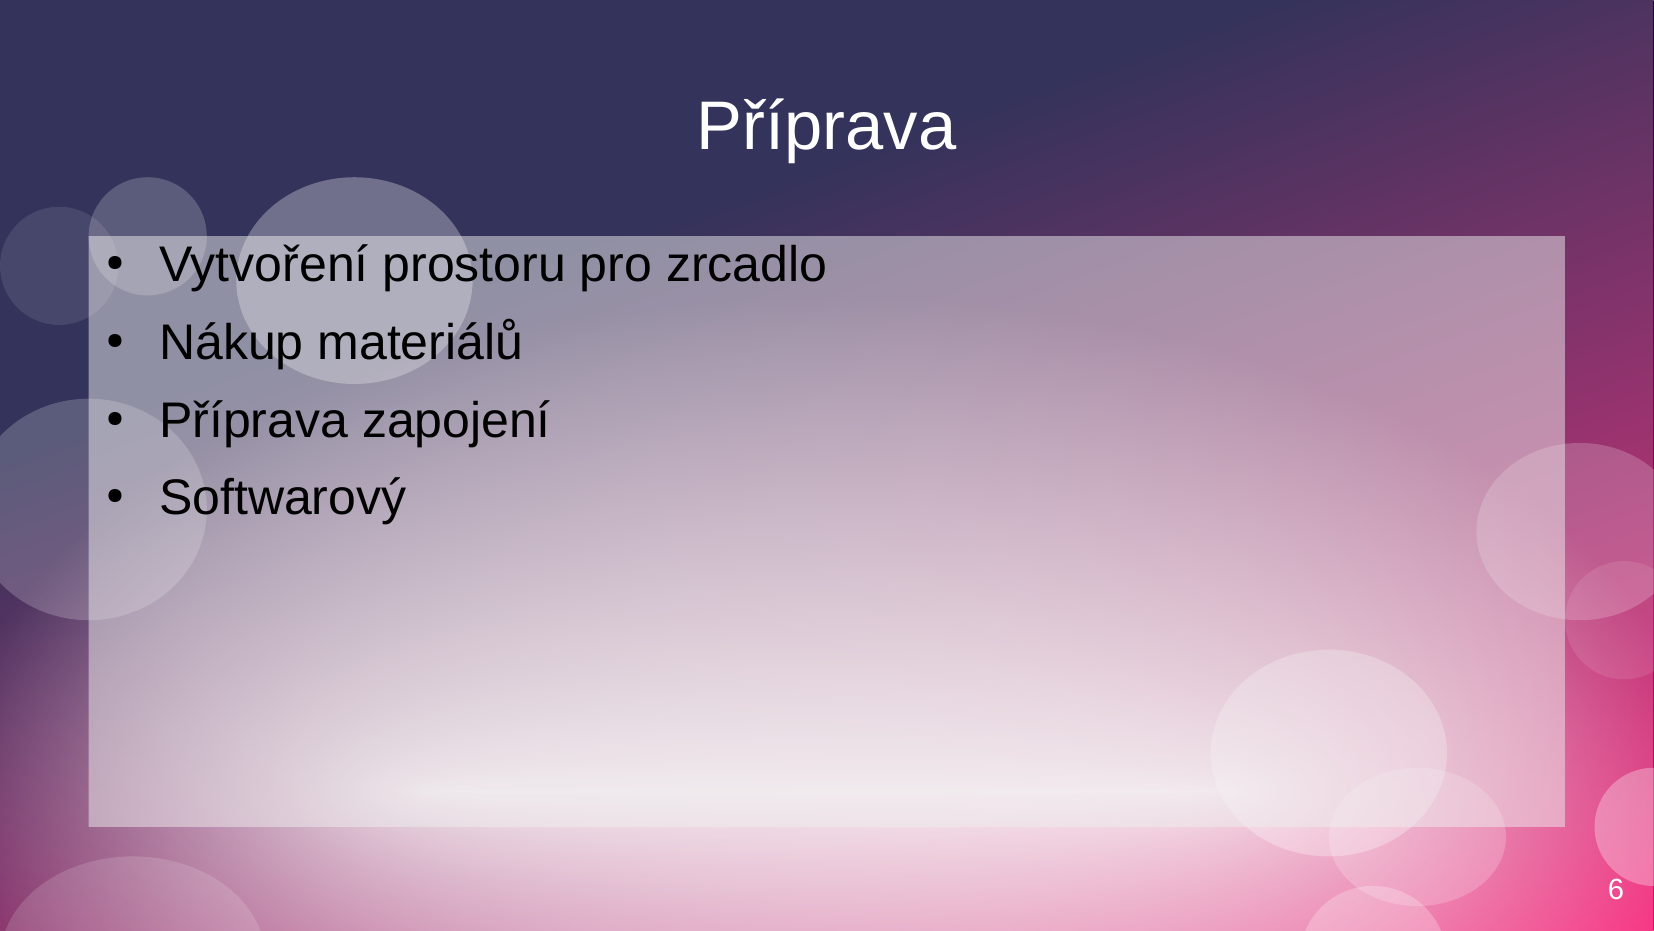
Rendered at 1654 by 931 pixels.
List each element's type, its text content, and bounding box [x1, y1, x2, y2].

title Příprava [88, 44, 1565, 207]
list Vytvoření prostoru pro zrcadlo Nákup materiálů Příprava zapojení Softwarový [88, 236, 1565, 827]
